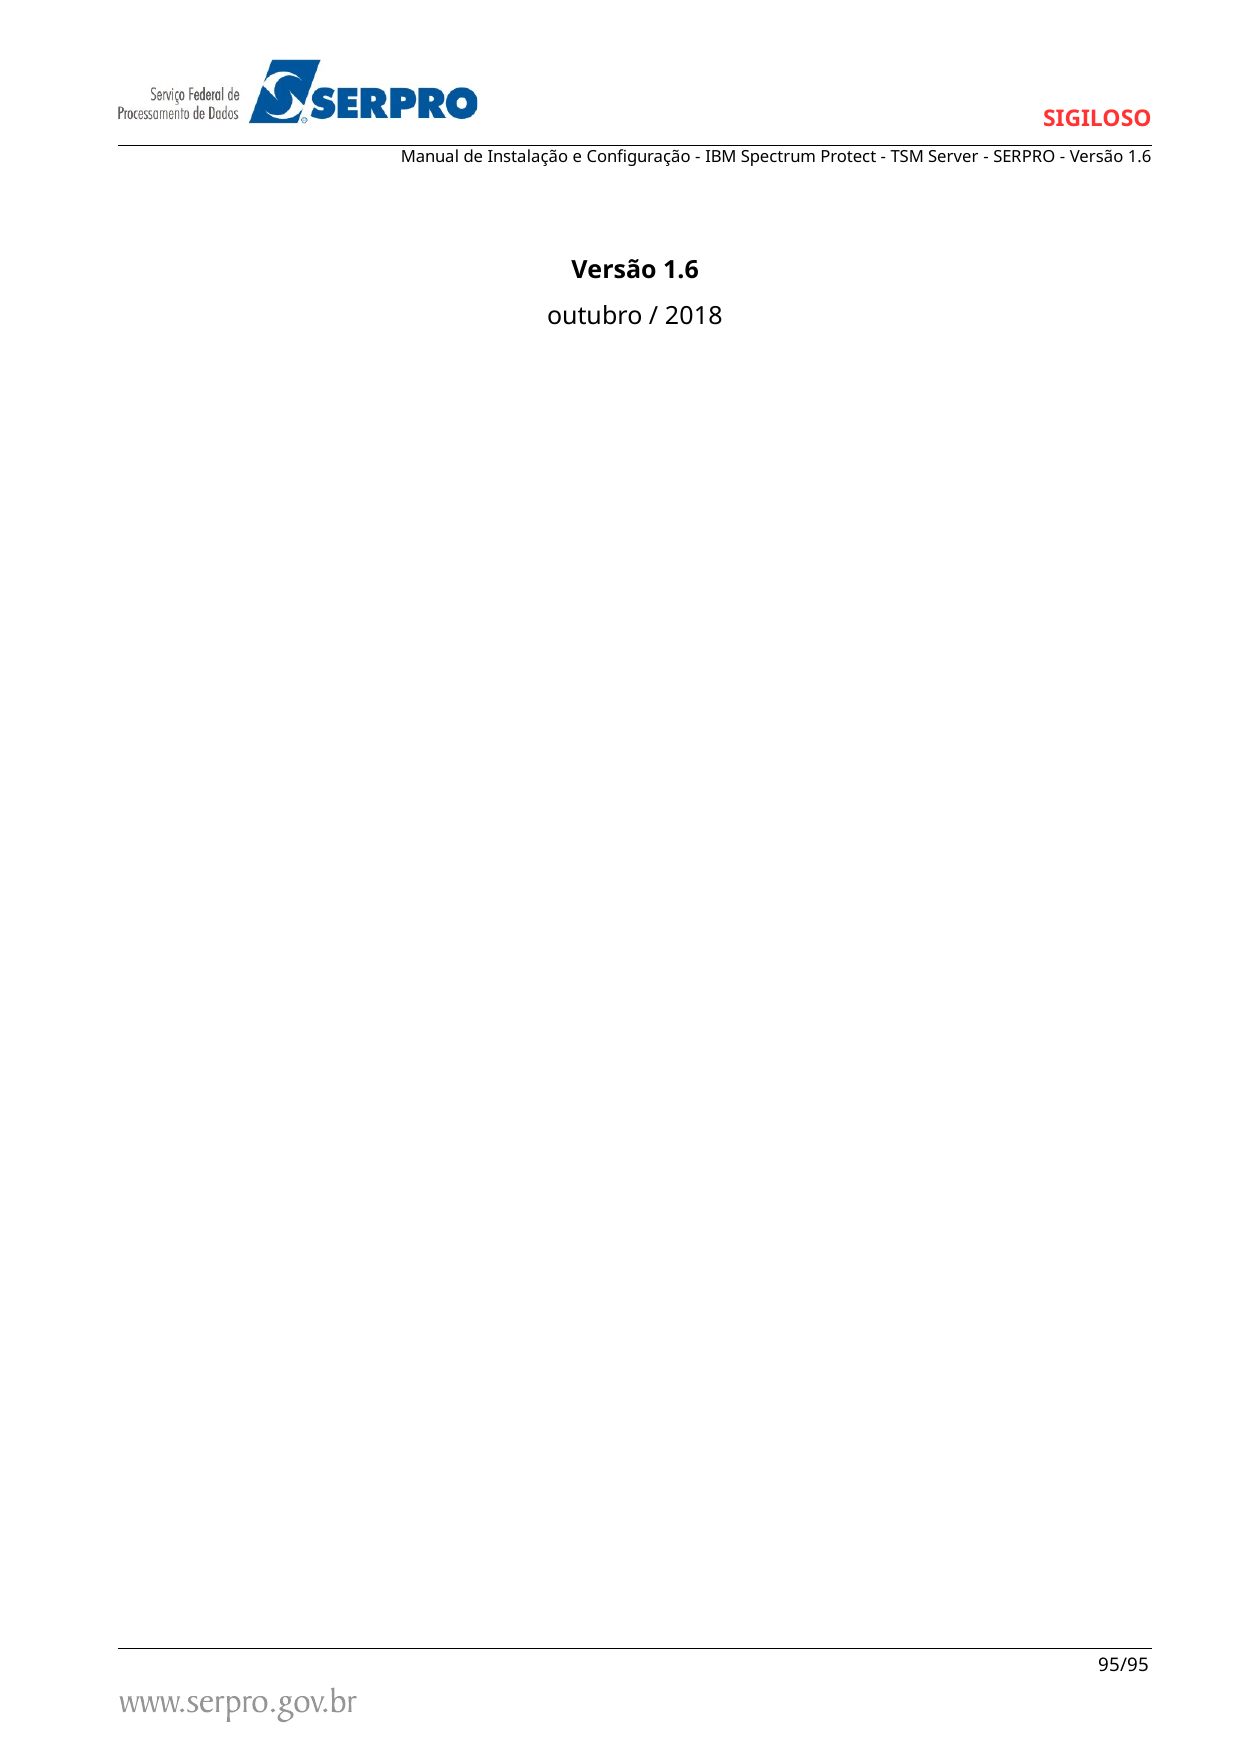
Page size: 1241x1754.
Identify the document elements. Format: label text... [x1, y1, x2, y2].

picture [118, 59, 478, 124]
text Versão 1.6 [118, 252, 1152, 286]
list outubro / 2018 [118, 298, 1152, 332]
